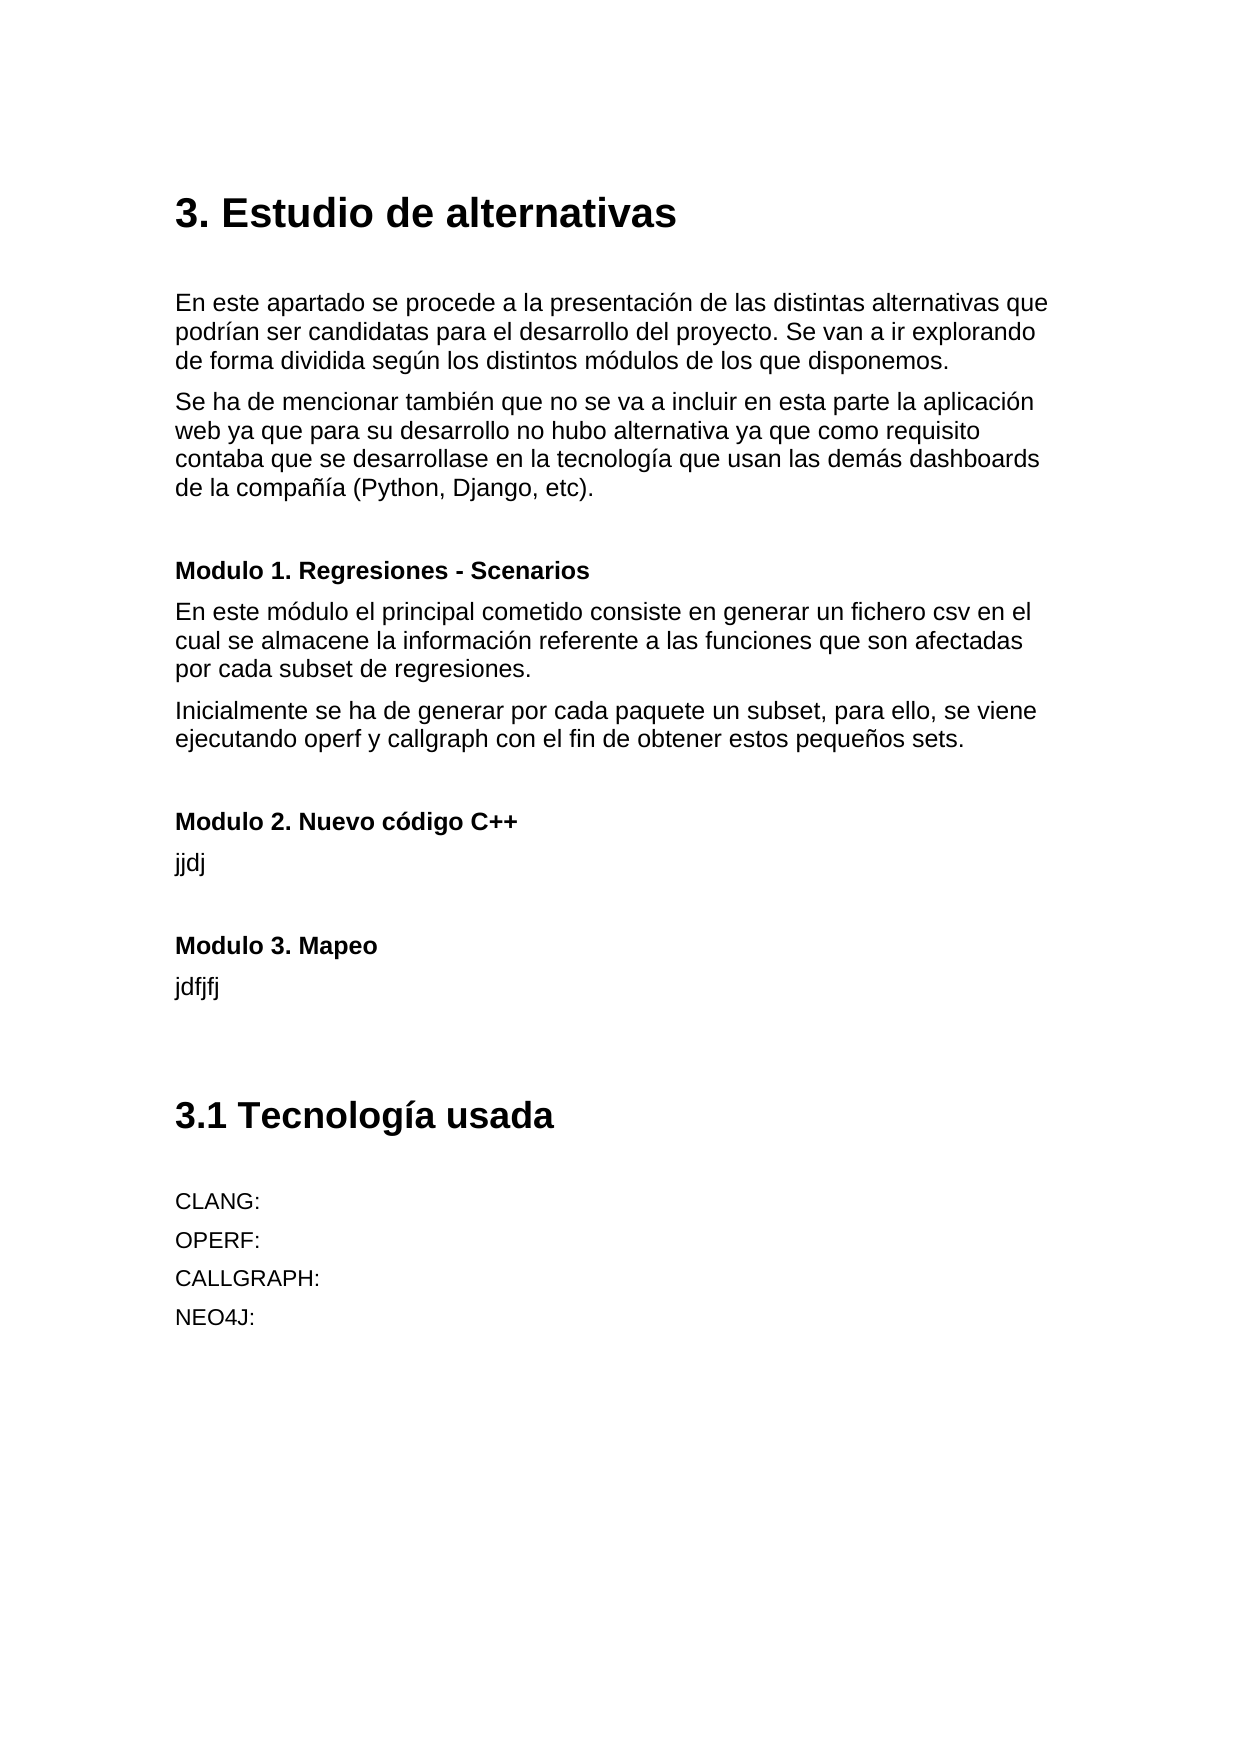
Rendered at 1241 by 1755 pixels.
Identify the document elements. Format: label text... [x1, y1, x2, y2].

text 3. Estudio de alternativas [175, 189, 1065, 237]
text Se ha de mencionar también que no se va a incluir en esta parte la aplicación web ya que para su desarrollo no hubo alternativa ya que como requisito contaba que se desarrollase en la tecnología que usan las demás dashboards de la compañía (Python, Django, etc). [175, 387, 1065, 502]
text 3.1 Tecnología usada [175, 1093, 1065, 1136]
text Modulo 1. Regresiones - Scenarios [175, 556, 1065, 584]
text CLANG: [175, 1188, 1065, 1214]
text NEO4J: [175, 1304, 1065, 1331]
text Modulo 3. Mapeo [175, 931, 1065, 959]
text Inicialmente se ha de generar por cada paquete un subset, para ello, se viene ejecutando operf y callgraph con el fin de obtener estos pequeños sets. [175, 696, 1065, 753]
text En este apartado se procede a la presentación de las distintas alternativas que podrían ser candidatas para el desarrollo del proyecto. Se van a ir explorando de forma dividida según los distintos módulos de los que disponemos. [175, 288, 1065, 374]
text OPERF: [175, 1227, 1065, 1253]
text En este módulo el principal cometido consiste en generar un fichero csv en el cual se almacene la información referente a las funciones que son afectadas por cada subset de regresiones. [175, 597, 1065, 683]
text Modulo 2. Nuevo código C++ [175, 807, 1065, 836]
text jdfjfj [175, 972, 1065, 1001]
text CALLGRAPH: [175, 1265, 1065, 1292]
text jjdj [175, 848, 1065, 877]
